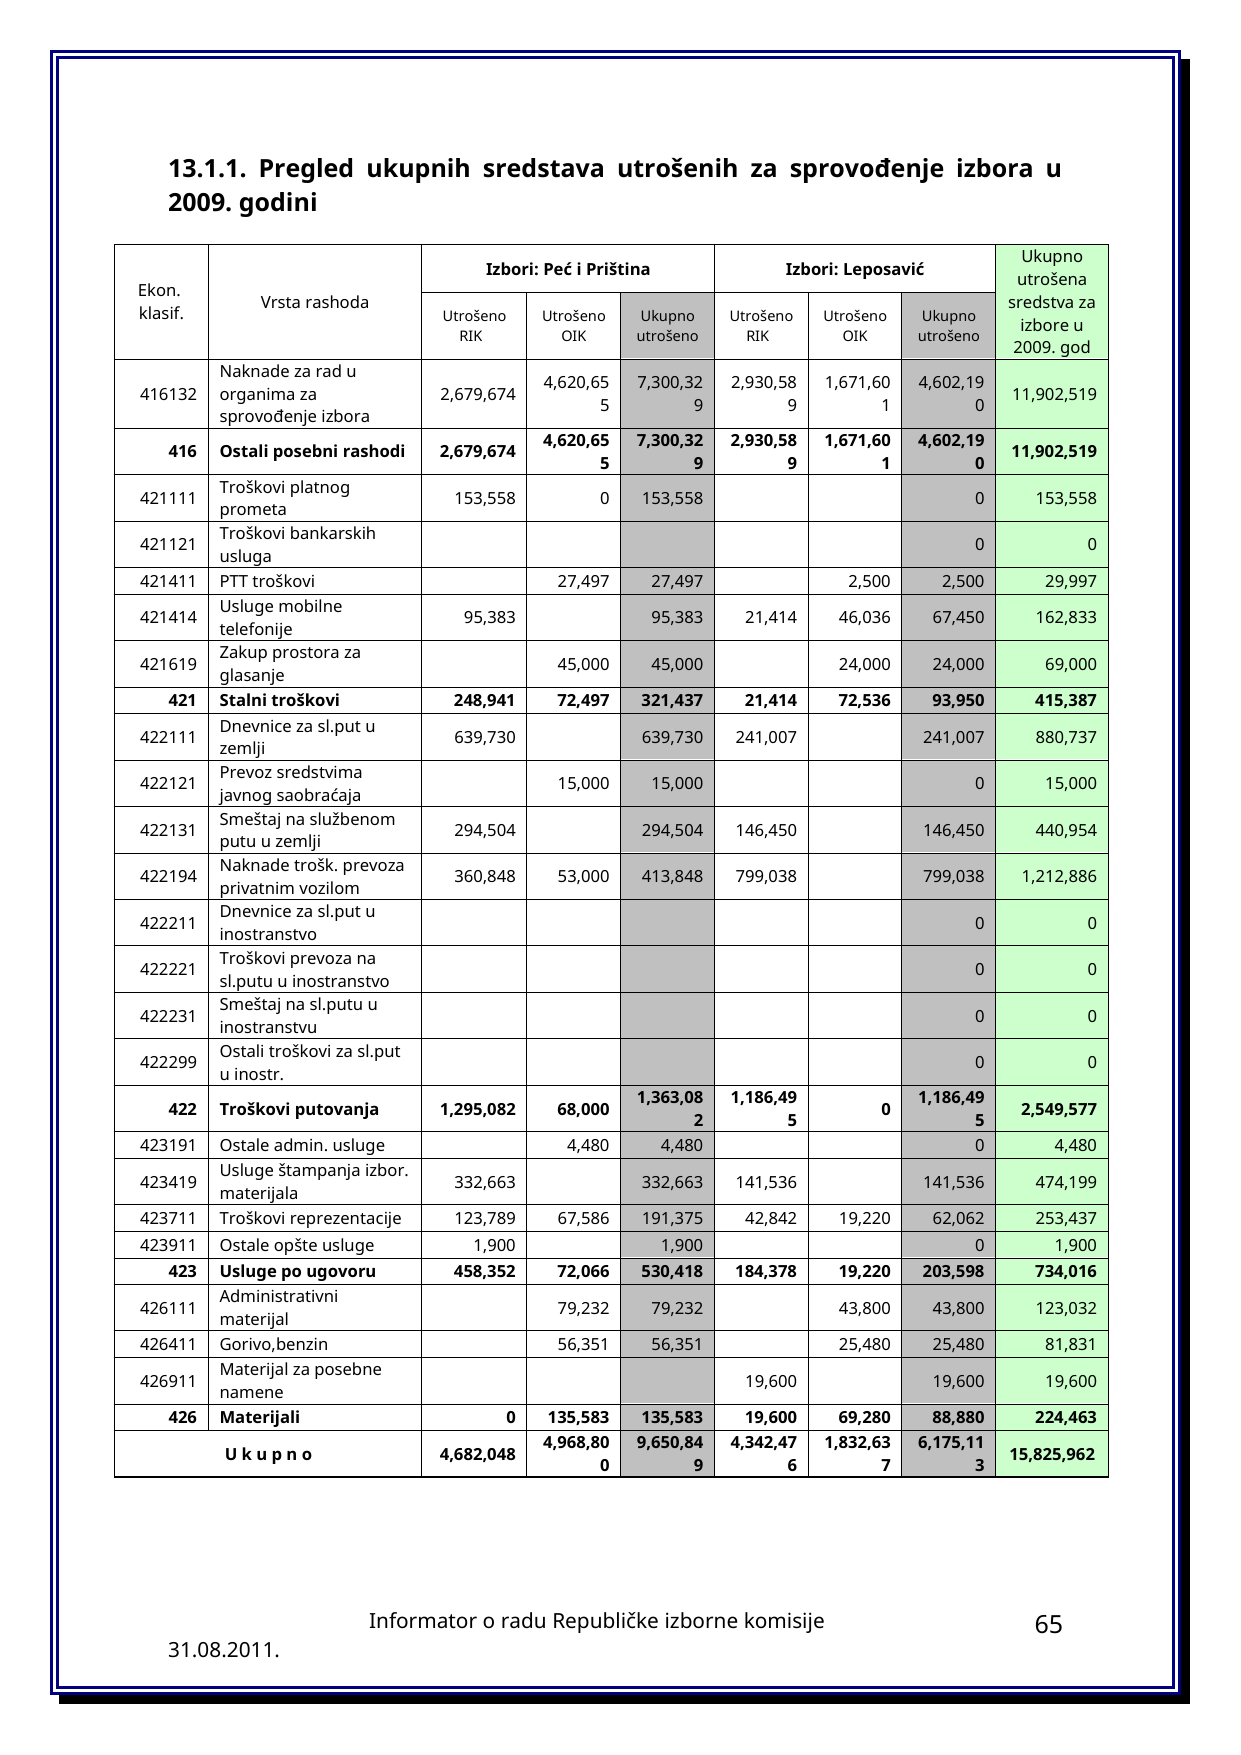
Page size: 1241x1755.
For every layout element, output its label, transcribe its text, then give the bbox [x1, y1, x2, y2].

table_cell 69,280 [809, 1405, 901, 1430]
table_cell 4,480 [527, 1132, 620, 1158]
table_cell [715, 900, 808, 945]
table_cell [527, 946, 620, 992]
table_cell 15,000 [621, 761, 714, 806]
table_cell Smeštaj na sl.putu u inostranstvu [209, 993, 421, 1038]
table_cell 24,000 [902, 641, 995, 687]
table_header Ukupno utrošena sredstva za izbore u 2009. god [996, 245, 1108, 358]
table_cell Utrošeno RIK [715, 293, 808, 358]
table_cell Dnevnice za sl.put u zemlji [209, 714, 421, 759]
table_cell 734,016 [996, 1259, 1108, 1284]
table_cell [809, 475, 901, 521]
table_cell 42,842 [715, 1205, 808, 1231]
table_cell 4,620,655 [527, 429, 620, 474]
table_cell 45,000 [527, 641, 620, 687]
table_cell 191,375 [621, 1205, 714, 1231]
table_cell 15,000 [996, 761, 1108, 806]
table_cell [422, 522, 526, 567]
table_cell [809, 807, 901, 852]
table_cell 474,199 [996, 1159, 1108, 1204]
table_cell [809, 1358, 901, 1403]
table_cell 422299 [115, 1039, 208, 1085]
table_cell 421 [115, 688, 208, 713]
table_cell 67,450 [902, 595, 995, 640]
table_cell Ostale admin. usluge [209, 1132, 421, 1158]
table_cell 95,383 [422, 595, 526, 640]
table_cell Troškovi putovanja [209, 1086, 421, 1131]
table_cell 241,007 [902, 714, 995, 759]
table_cell 1,671,601 [809, 360, 901, 428]
table_cell 426111 [115, 1285, 208, 1330]
table_cell 203,598 [902, 1259, 995, 1284]
table_cell Ostale opšte usluge [209, 1232, 421, 1257]
table_cell 426 [115, 1405, 208, 1430]
table_cell 25,480 [809, 1331, 901, 1357]
table_cell 162,833 [996, 595, 1108, 640]
table_cell Usluge po ugovoru [209, 1259, 421, 1284]
table_cell 19,600 [715, 1405, 808, 1430]
table_cell 423711 [115, 1205, 208, 1231]
table_cell Materijal za posebne namene [209, 1358, 421, 1403]
table_cell [809, 854, 901, 899]
table_cell [527, 714, 620, 759]
table_cell 27,497 [621, 568, 714, 594]
table_cell 4,480 [996, 1132, 1108, 1158]
table_cell 458,352 [422, 1259, 526, 1284]
table_header Izbori: Peć i Priština [422, 245, 714, 292]
table_cell 11,902,519 [996, 429, 1108, 474]
table_cell 248,941 [422, 688, 526, 713]
table_cell 2,930,589 [715, 429, 808, 474]
table_cell 1,295,082 [422, 1086, 526, 1131]
table_cell Usluge štampanja izbor. materijala [209, 1159, 421, 1204]
table_cell 72,066 [527, 1259, 620, 1284]
table_cell 421414 [115, 595, 208, 640]
table_cell [809, 946, 901, 992]
table_cell [422, 1358, 526, 1403]
table_cell 422194 [115, 854, 208, 899]
table_cell [422, 900, 526, 945]
table_cell 416132 [115, 360, 208, 428]
table_cell 123,789 [422, 1205, 526, 1231]
table_cell [809, 761, 901, 806]
table_cell [715, 522, 808, 567]
table_cell [621, 993, 714, 1038]
table_cell [621, 1358, 714, 1403]
table_cell 253,437 [996, 1205, 1108, 1231]
table_cell 224,463 [996, 1405, 1108, 1430]
table_cell 422 [115, 1086, 208, 1131]
table_cell 530,418 [621, 1259, 714, 1284]
table_cell [422, 1132, 526, 1158]
table_cell [422, 641, 526, 687]
table_cell [422, 993, 526, 1038]
table_cell 9,650,849 [621, 1431, 714, 1476]
table_cell 880,737 [996, 714, 1108, 759]
table_cell Administrativni materijal [209, 1285, 421, 1330]
table_cell Troškovi prevoza na sl.putu u inostranstvo [209, 946, 421, 992]
table_cell 294,504 [621, 807, 714, 852]
table_cell Utrošeno OIK [527, 293, 620, 358]
table_cell 0 [996, 946, 1108, 992]
table_cell [422, 761, 526, 806]
table_cell Zakup prostora za glasanje [209, 641, 421, 687]
table_cell 422121 [115, 761, 208, 806]
table_cell Naknade za rad u organima za sprovođenje izbora [209, 360, 421, 428]
table_cell [809, 993, 901, 1038]
table_cell [809, 714, 901, 759]
table_cell 79,232 [527, 1285, 620, 1330]
table_header Ekon. klasif. [115, 245, 208, 358]
table_cell [715, 1132, 808, 1158]
table_cell [715, 641, 808, 687]
table_cell [527, 522, 620, 567]
table_cell 4,682,048 [422, 1431, 526, 1476]
table_cell 1,671,601 [809, 429, 901, 474]
table_cell [715, 1232, 808, 1257]
table_cell 0 [902, 993, 995, 1038]
table_cell 241,007 [715, 714, 808, 759]
table_cell 0 [996, 1039, 1108, 1085]
table_cell 53,000 [527, 854, 620, 899]
table_cell 0 [902, 761, 995, 806]
table_cell 62,062 [902, 1205, 995, 1231]
table_cell 135,583 [621, 1405, 714, 1430]
table_cell 4,342,476 [715, 1431, 808, 1476]
table_cell 19,220 [809, 1205, 901, 1231]
table_cell Usluge mobilne telefonije [209, 595, 421, 640]
table_cell 0 [996, 522, 1108, 567]
table_cell Troškovi reprezentacije [209, 1205, 421, 1231]
table_cell 2,500 [809, 568, 901, 594]
table_cell 56,351 [621, 1331, 714, 1357]
table_cell 426911 [115, 1358, 208, 1403]
table_cell 0 [422, 1405, 526, 1430]
table_cell 332,663 [621, 1159, 714, 1204]
table_cell 1,186,495 [715, 1086, 808, 1131]
table_cell [715, 475, 808, 521]
table_cell [527, 1232, 620, 1257]
table_cell 1,900 [996, 1232, 1108, 1257]
table_cell 19,600 [996, 1358, 1108, 1403]
table_cell 0 [996, 900, 1108, 945]
table_cell 141,536 [902, 1159, 995, 1204]
table_cell 423911 [115, 1232, 208, 1257]
table_cell [527, 1039, 620, 1085]
table_cell 79,232 [621, 1285, 714, 1330]
table_cell 0 [902, 1232, 995, 1257]
table_cell 69,000 [996, 641, 1108, 687]
table_cell 184,378 [715, 1259, 808, 1284]
table_cell 1,900 [422, 1232, 526, 1257]
table_cell 88,880 [902, 1405, 995, 1430]
table_cell [621, 1039, 714, 1085]
table_cell PTT troškovi [209, 568, 421, 594]
table_cell [621, 900, 714, 945]
table_cell 4,602,190 [902, 429, 995, 474]
table_cell Dnevnice za sl.put u inostranstvo [209, 900, 421, 945]
table_cell 360,848 [422, 854, 526, 899]
table_cell 0 [902, 946, 995, 992]
table_cell Smeštaj na službenom putu u zemlji [209, 807, 421, 852]
table_cell 2,930,589 [715, 360, 808, 428]
table_cell 421619 [115, 641, 208, 687]
table_cell [809, 522, 901, 567]
table_cell 72,536 [809, 688, 901, 713]
table_cell 423 [115, 1259, 208, 1284]
table_cell 6,175,113 [902, 1431, 995, 1476]
table_cell 72,497 [527, 688, 620, 713]
table_cell 0 [996, 993, 1108, 1038]
table_cell 29,997 [996, 568, 1108, 594]
table_cell [715, 946, 808, 992]
table_cell Ukupno utrošeno [621, 293, 714, 358]
table_cell 1,363,082 [621, 1086, 714, 1131]
table_cell 1,212,886 [996, 854, 1108, 899]
table_cell 422231 [115, 993, 208, 1038]
table_cell 0 [902, 900, 995, 945]
table_cell 15,825,962 [996, 1431, 1108, 1476]
table_cell 11,902,519 [996, 360, 1108, 428]
table_cell 421121 [115, 522, 208, 567]
table_cell 0 [809, 1086, 901, 1131]
table_cell Utrošeno OIK [809, 293, 901, 358]
table_cell [715, 761, 808, 806]
table_cell 422211 [115, 900, 208, 945]
table_cell 43,800 [902, 1285, 995, 1330]
table_cell Stalni troškovi [209, 688, 421, 713]
table_cell [809, 1132, 901, 1158]
table_cell Troškovi bankarskih usluga [209, 522, 421, 567]
table_cell 422111 [115, 714, 208, 759]
table_cell 146,450 [715, 807, 808, 852]
table_cell 81,831 [996, 1331, 1108, 1357]
table_header Izbori: Leposavić [715, 245, 995, 292]
table_cell 21,414 [715, 688, 808, 713]
table_cell 46,036 [809, 595, 901, 640]
table_cell 24,000 [809, 641, 901, 687]
table_cell 2,679,674 [422, 360, 526, 428]
table_cell [527, 900, 620, 945]
table_cell [527, 595, 620, 640]
table_cell [422, 1331, 526, 1357]
table_cell 639,730 [422, 714, 526, 759]
table_header Vrsta rashoda [209, 245, 421, 358]
table_cell 25,480 [902, 1331, 995, 1357]
table_cell [621, 522, 714, 567]
table_cell Ostali posebni rashodi [209, 429, 421, 474]
table_cell 0 [527, 475, 620, 521]
table_cell [527, 807, 620, 852]
table_cell U k u p n o [115, 1431, 421, 1476]
table_cell 422221 [115, 946, 208, 992]
table_cell 27,497 [527, 568, 620, 594]
table_cell 43,800 [809, 1285, 901, 1330]
table_cell 2,549,577 [996, 1086, 1108, 1131]
table_cell 67,586 [527, 1205, 620, 1231]
table_cell [422, 946, 526, 992]
table_cell 1,900 [621, 1232, 714, 1257]
table_cell 0 [902, 1132, 995, 1158]
table_cell 146,450 [902, 807, 995, 852]
table_cell [422, 568, 526, 594]
table_cell 68,000 [527, 1086, 620, 1131]
table_cell 416 [115, 429, 208, 474]
table_cell 4,602,190 [902, 360, 995, 428]
table_cell 45,000 [621, 641, 714, 687]
table_cell 153,558 [422, 475, 526, 521]
table_cell 440,954 [996, 807, 1108, 852]
table_cell 332,663 [422, 1159, 526, 1204]
table_cell Utrošeno RIK [422, 293, 526, 358]
table_cell 135,583 [527, 1405, 620, 1430]
table_cell 421411 [115, 568, 208, 594]
table_cell 21,414 [715, 595, 808, 640]
table_cell 321,437 [621, 688, 714, 713]
table_cell 123,032 [996, 1285, 1108, 1330]
table_cell 415,387 [996, 688, 1108, 713]
table_cell 93,950 [902, 688, 995, 713]
table_cell 4,480 [621, 1132, 714, 1158]
table_cell 153,558 [996, 475, 1108, 521]
table_cell 19,600 [715, 1358, 808, 1403]
table_cell 4,620,655 [527, 360, 620, 428]
table_cell [527, 1159, 620, 1204]
table_cell Materijali [209, 1405, 421, 1430]
table_cell 141,536 [715, 1159, 808, 1204]
table_cell [422, 1285, 526, 1330]
table_cell 1,186,495 [902, 1086, 995, 1131]
table_cell 95,383 [621, 595, 714, 640]
table_cell 7,300,329 [621, 360, 714, 428]
subtitle 13.1.1. Pregled ukupnih sredstava utrošenih za sprovođenje izbora u 2009. godini [168, 151, 1063, 219]
table_cell Ukupno utrošeno [902, 293, 995, 358]
table_cell [715, 1039, 808, 1085]
table_cell [809, 1232, 901, 1257]
table_cell [715, 1331, 808, 1357]
table_cell 639,730 [621, 714, 714, 759]
table_cell 19,220 [809, 1259, 901, 1284]
table_cell [715, 568, 808, 594]
table_cell Naknade trošk. prevoza privatnim vozilom [209, 854, 421, 899]
table_cell [809, 1039, 901, 1085]
table_cell 15,000 [527, 761, 620, 806]
table_cell [621, 946, 714, 992]
table_cell 153,558 [621, 475, 714, 521]
table_cell [715, 993, 808, 1038]
table_cell [527, 993, 620, 1038]
table_cell [715, 1285, 808, 1330]
table_cell Prevoz sredstvima javnog saobraćaja [209, 761, 421, 806]
table_cell 4,968,800 [527, 1431, 620, 1476]
table_cell 426411 [115, 1331, 208, 1357]
table_cell Ostali troškovi za sl.put u inostr. [209, 1039, 421, 1085]
table_cell 294,504 [422, 807, 526, 852]
table_cell 0 [902, 475, 995, 521]
table_cell 19,600 [902, 1358, 995, 1403]
table_cell Gorivo,benzin [209, 1331, 421, 1357]
table_cell 423419 [115, 1159, 208, 1204]
table_cell [809, 1159, 901, 1204]
table_cell 423191 [115, 1132, 208, 1158]
table_cell 799,038 [902, 854, 995, 899]
table_cell 422131 [115, 807, 208, 852]
table_cell 2,679,674 [422, 429, 526, 474]
table_cell 7,300,329 [621, 429, 714, 474]
table_cell 56,351 [527, 1331, 620, 1357]
table_cell [422, 1039, 526, 1085]
table_cell 413,848 [621, 854, 714, 899]
table_cell 2,500 [902, 568, 995, 594]
table_cell [527, 1358, 620, 1403]
table_cell 799,038 [715, 854, 808, 899]
table_cell 0 [902, 522, 995, 567]
table_cell [809, 900, 901, 945]
table_cell 1,832,637 [809, 1431, 901, 1476]
table_cell 0 [902, 1039, 995, 1085]
table_cell Troškovi platnog prometa [209, 475, 421, 521]
table_cell 421111 [115, 475, 208, 521]
